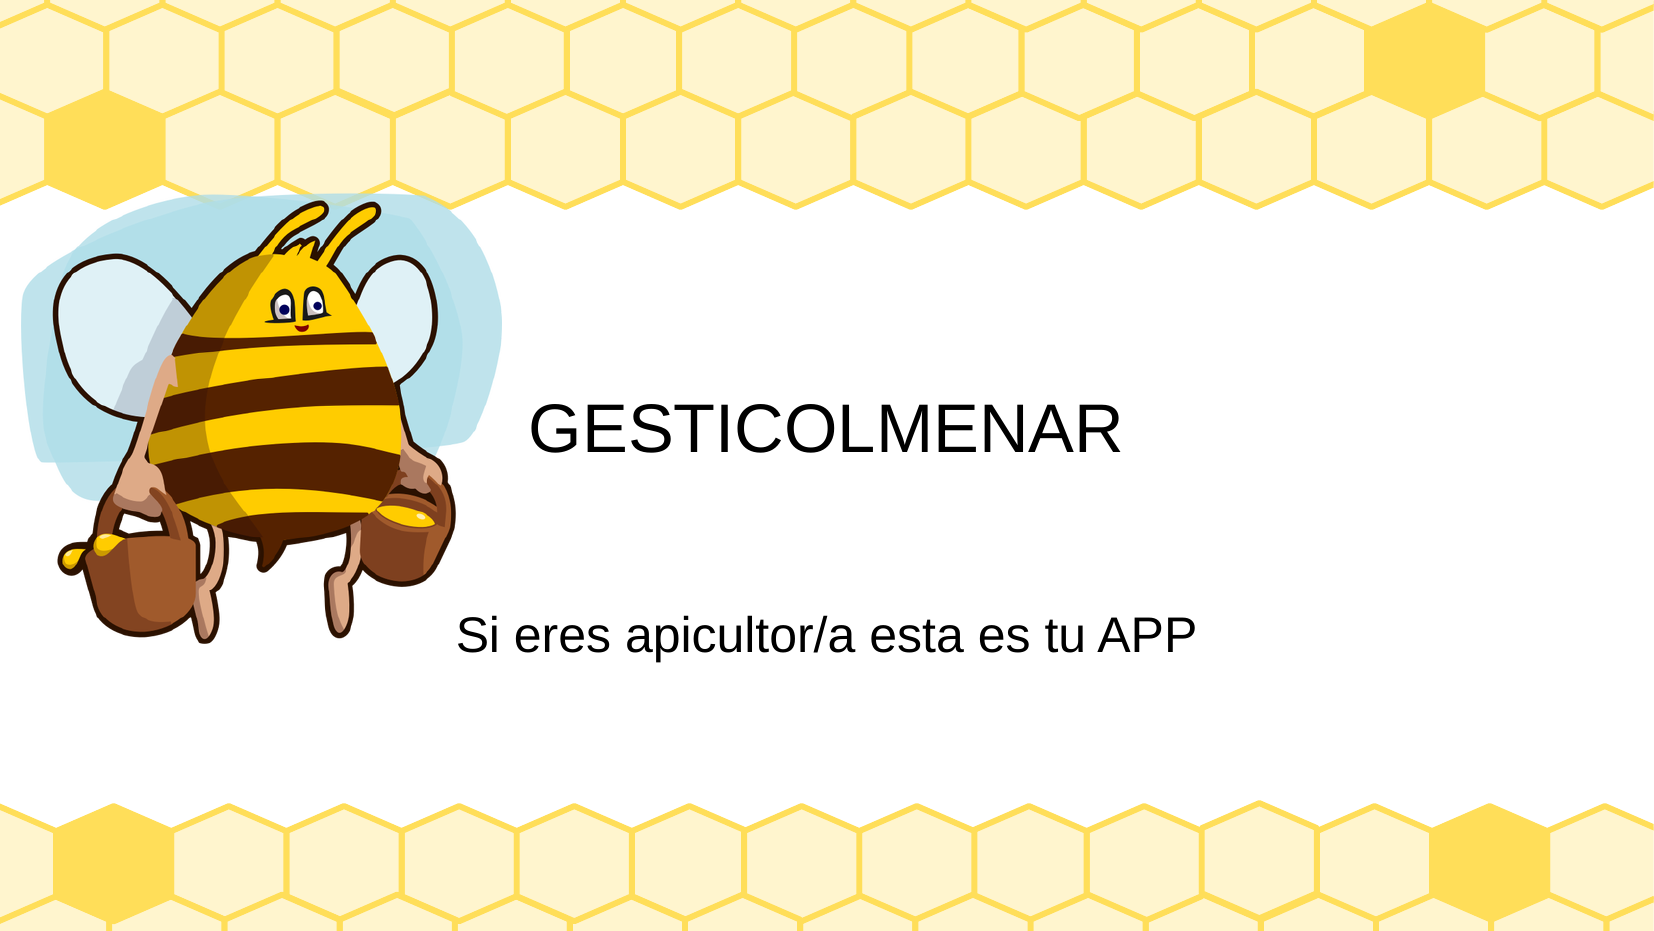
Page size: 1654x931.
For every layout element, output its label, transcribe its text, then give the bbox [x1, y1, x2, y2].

subtitle Si eres apicultor/a esta es tu APP [88, 561, 1565, 709]
title GESTICOLMENAR [502, 324, 1565, 532]
picture [21, 193, 502, 644]
